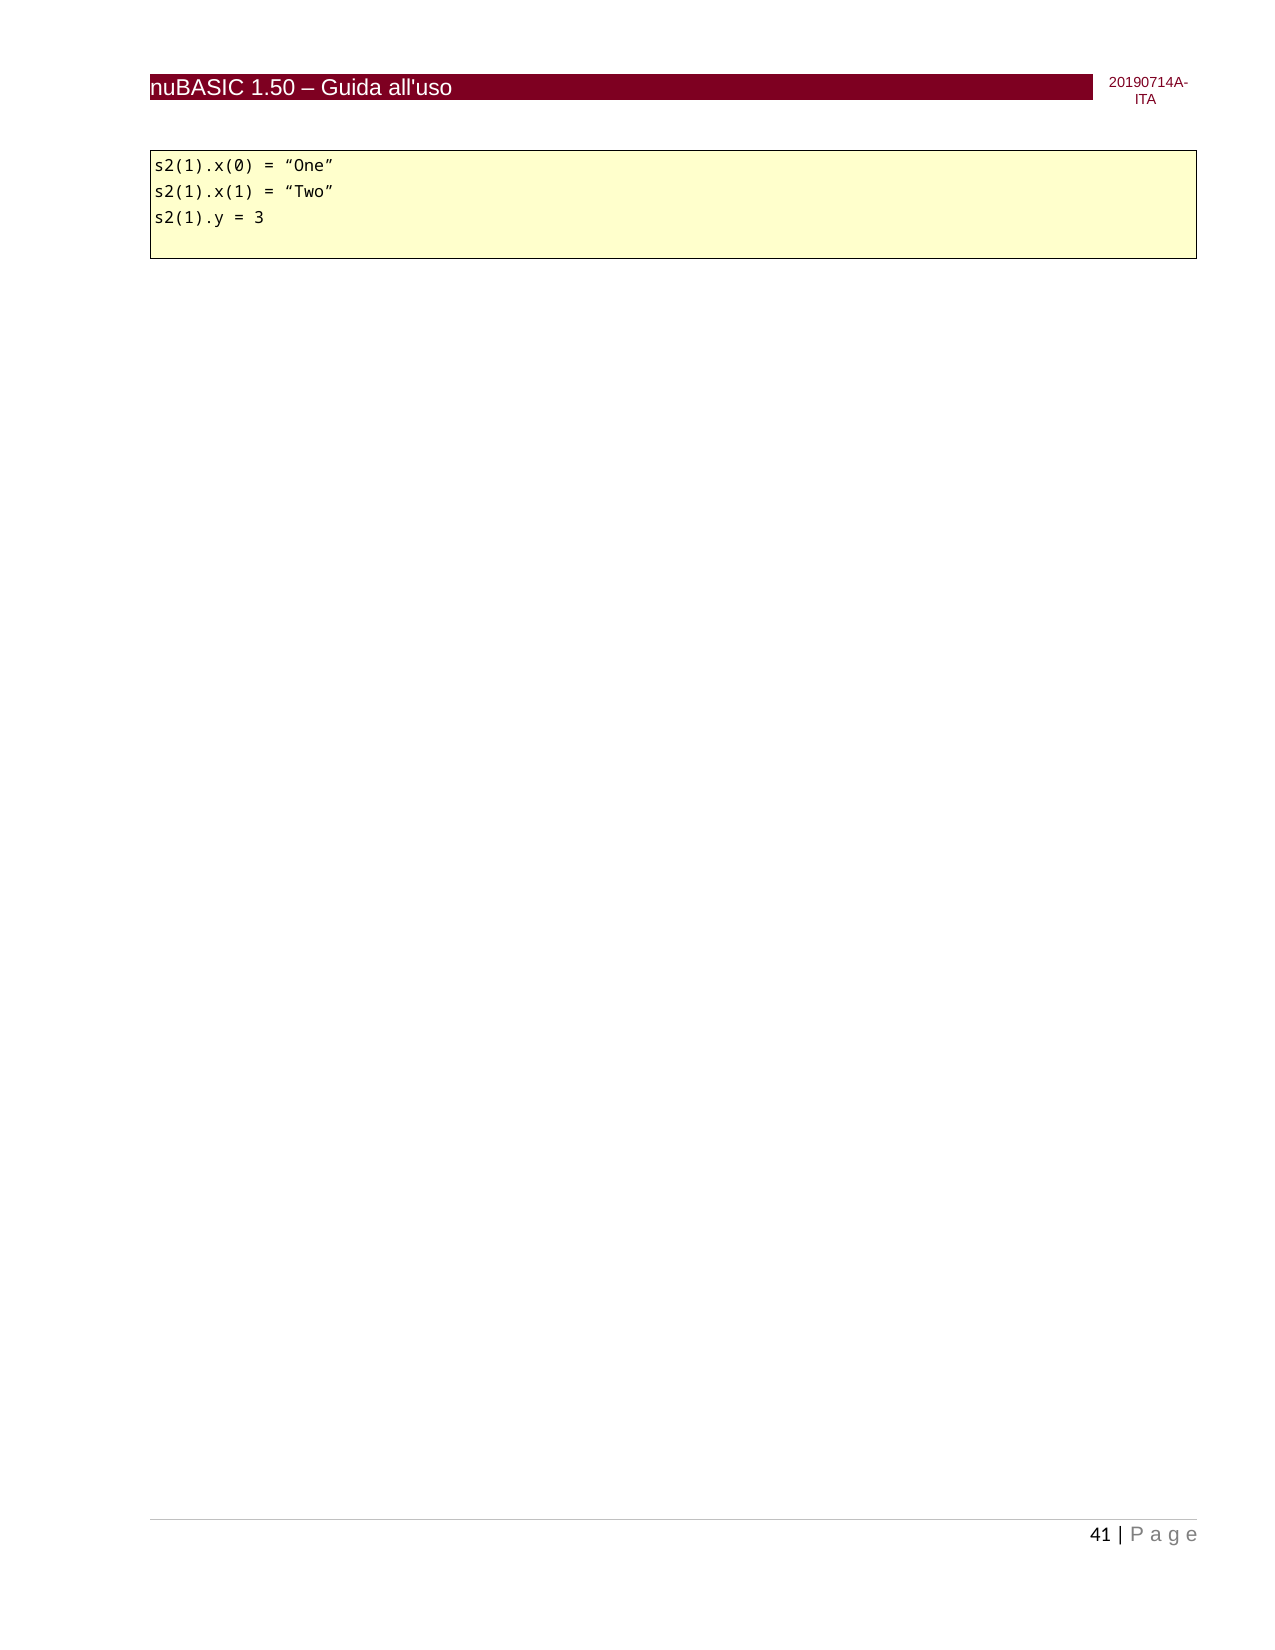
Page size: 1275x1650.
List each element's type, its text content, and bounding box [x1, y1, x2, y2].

list s2(1).x(1) = “Two” [151, 176, 1196, 202]
list s2(1).y = 3 [151, 202, 1196, 228]
list s2(1).x(0) = “One” [151, 151, 1196, 176]
